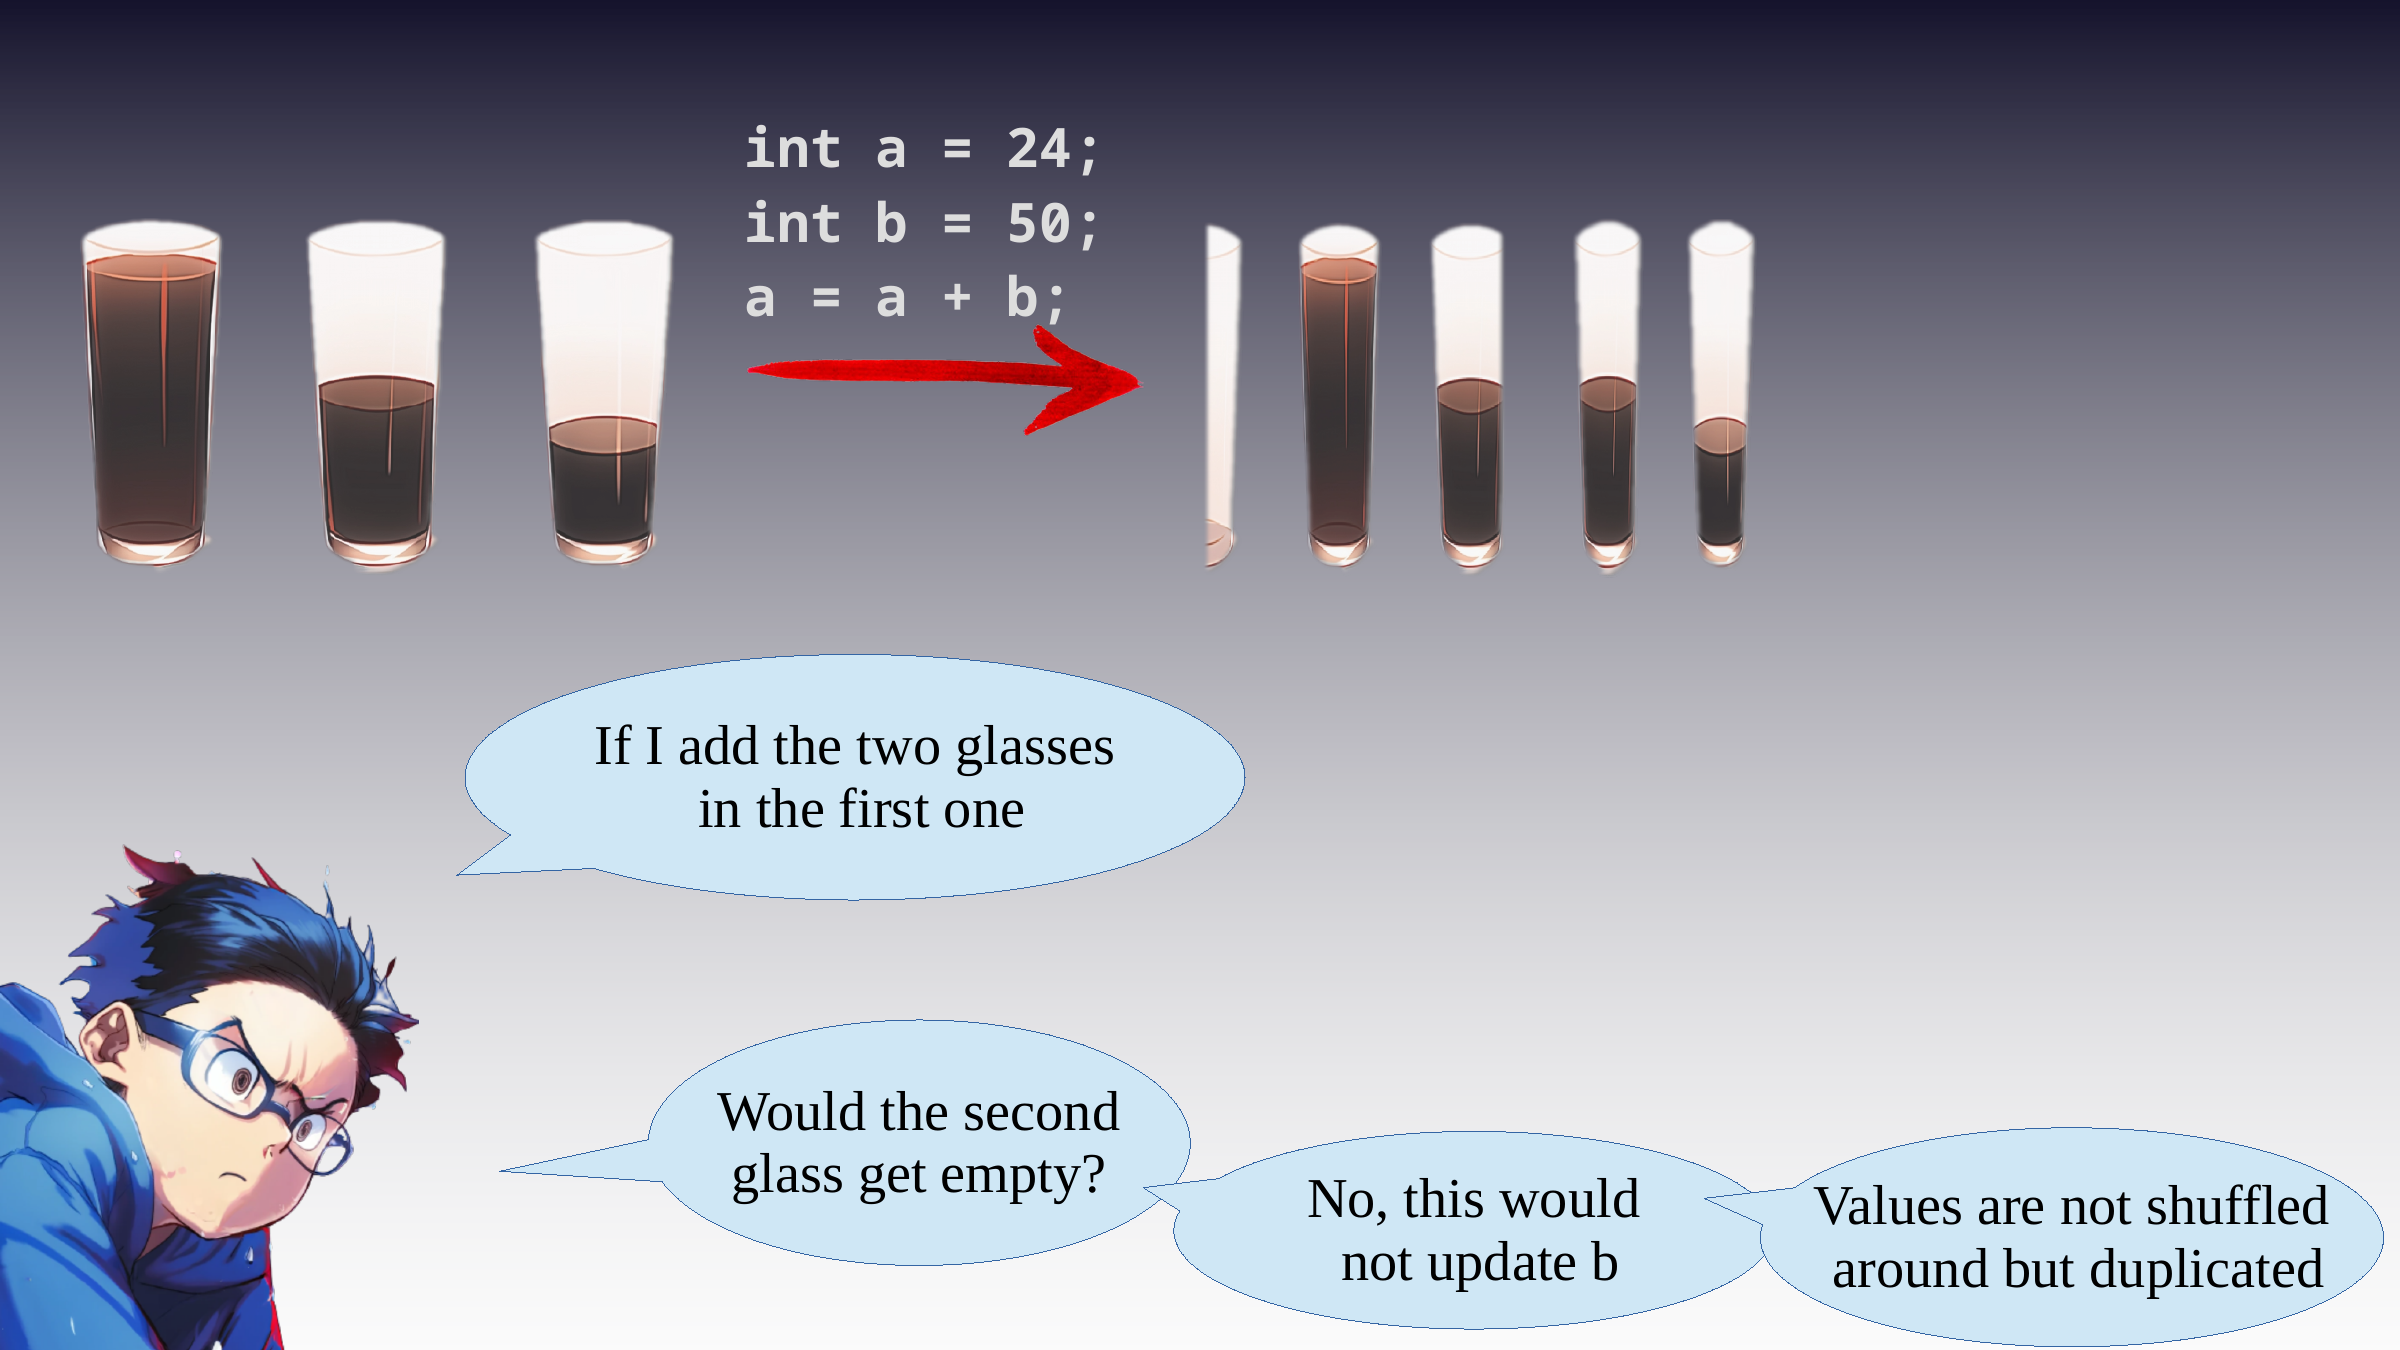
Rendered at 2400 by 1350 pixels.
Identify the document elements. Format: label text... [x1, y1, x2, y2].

text_box int a = 24; int b = 50; a = a + b; [729, 102, 1203, 371]
text_box Values are not shuffled around but duplicated [1704, 1127, 2384, 1347]
picture [79, 91, 1197, 646]
text_box [0, 0, 2400, 1350]
picture [1203, 102, 1504, 647]
text_box No, this would not update b [1143, 1131, 1764, 1330]
text_box If I add the two glasses in the first one [456, 654, 1246, 901]
picture [0, 816, 419, 1350]
text_box Would the second glass get empty? [499, 1019, 1191, 1266]
picture [1536, 90, 1776, 648]
